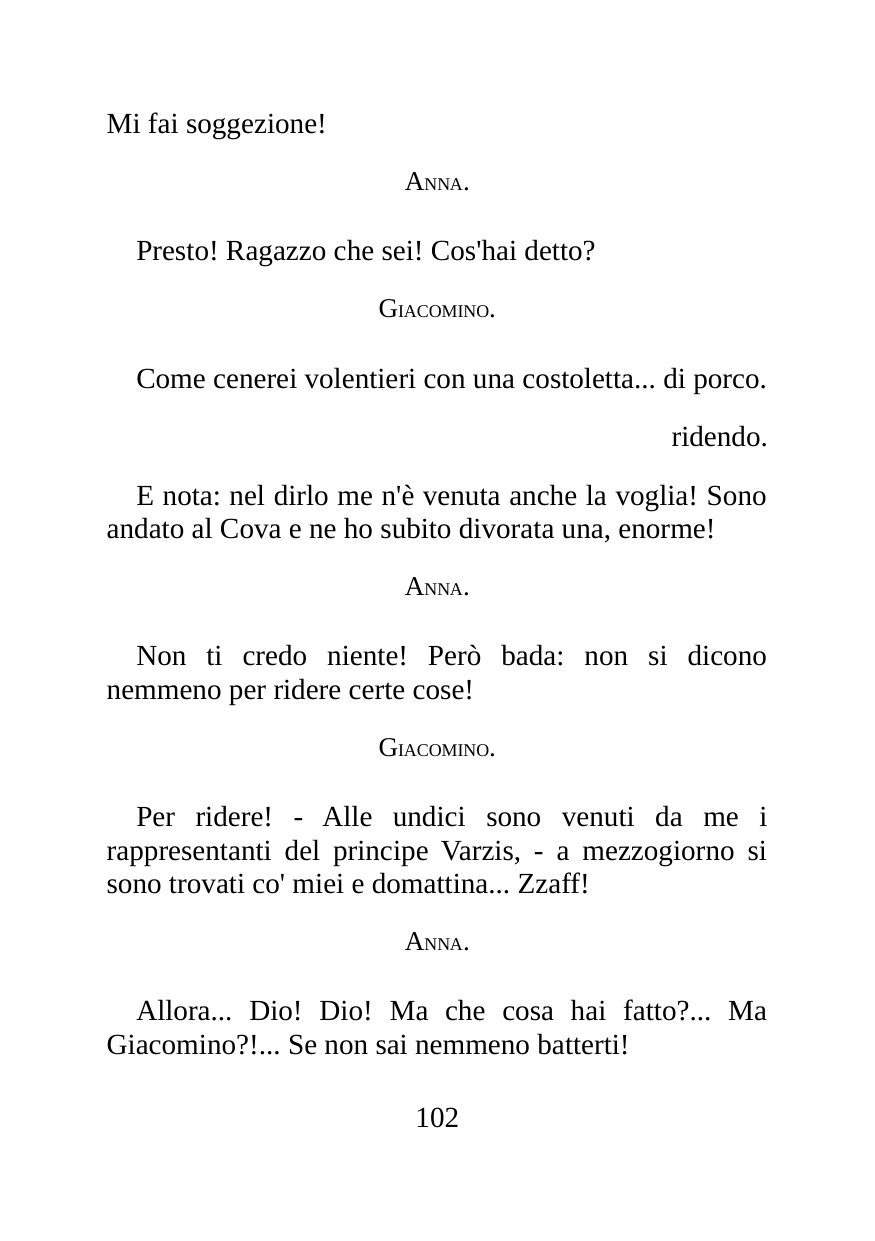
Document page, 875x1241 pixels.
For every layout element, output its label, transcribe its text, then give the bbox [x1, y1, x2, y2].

text Mi fai soggezione! [106, 106, 768, 140]
text Anna. [106, 570, 768, 601]
text Anna. [106, 925, 768, 956]
text Giacomino. [106, 731, 768, 762]
text E nota: nel dirlo me n'è venuta anche la voglia! Sono andato al Cova e ne ho subito divorata una, enorme! [106, 478, 768, 545]
text Anna. [106, 165, 768, 196]
text Presto! Ragazzo che sei! Cos'hai detto? [106, 233, 768, 267]
text Allora... Dio! Dio! Ma che cosa hai fatto?... Ma Giacomino?!... Se non sai nemmeno batterti! [106, 993, 768, 1061]
text Non ti credo niente! Però bada: non si dicono nemmeno per ridere certe cose! [106, 638, 768, 706]
text ridendo. [106, 419, 768, 453]
text Per ridere! - Alle undici sono venuti da me i rappresentanti del principe Varzis, - a mezzogiorno si sono trovati co' miei e domattina... Zzaff! [106, 799, 768, 900]
text Giacomino. [106, 292, 768, 323]
text Come cenerei volentieri con una costoletta... di porco. [106, 361, 768, 394]
